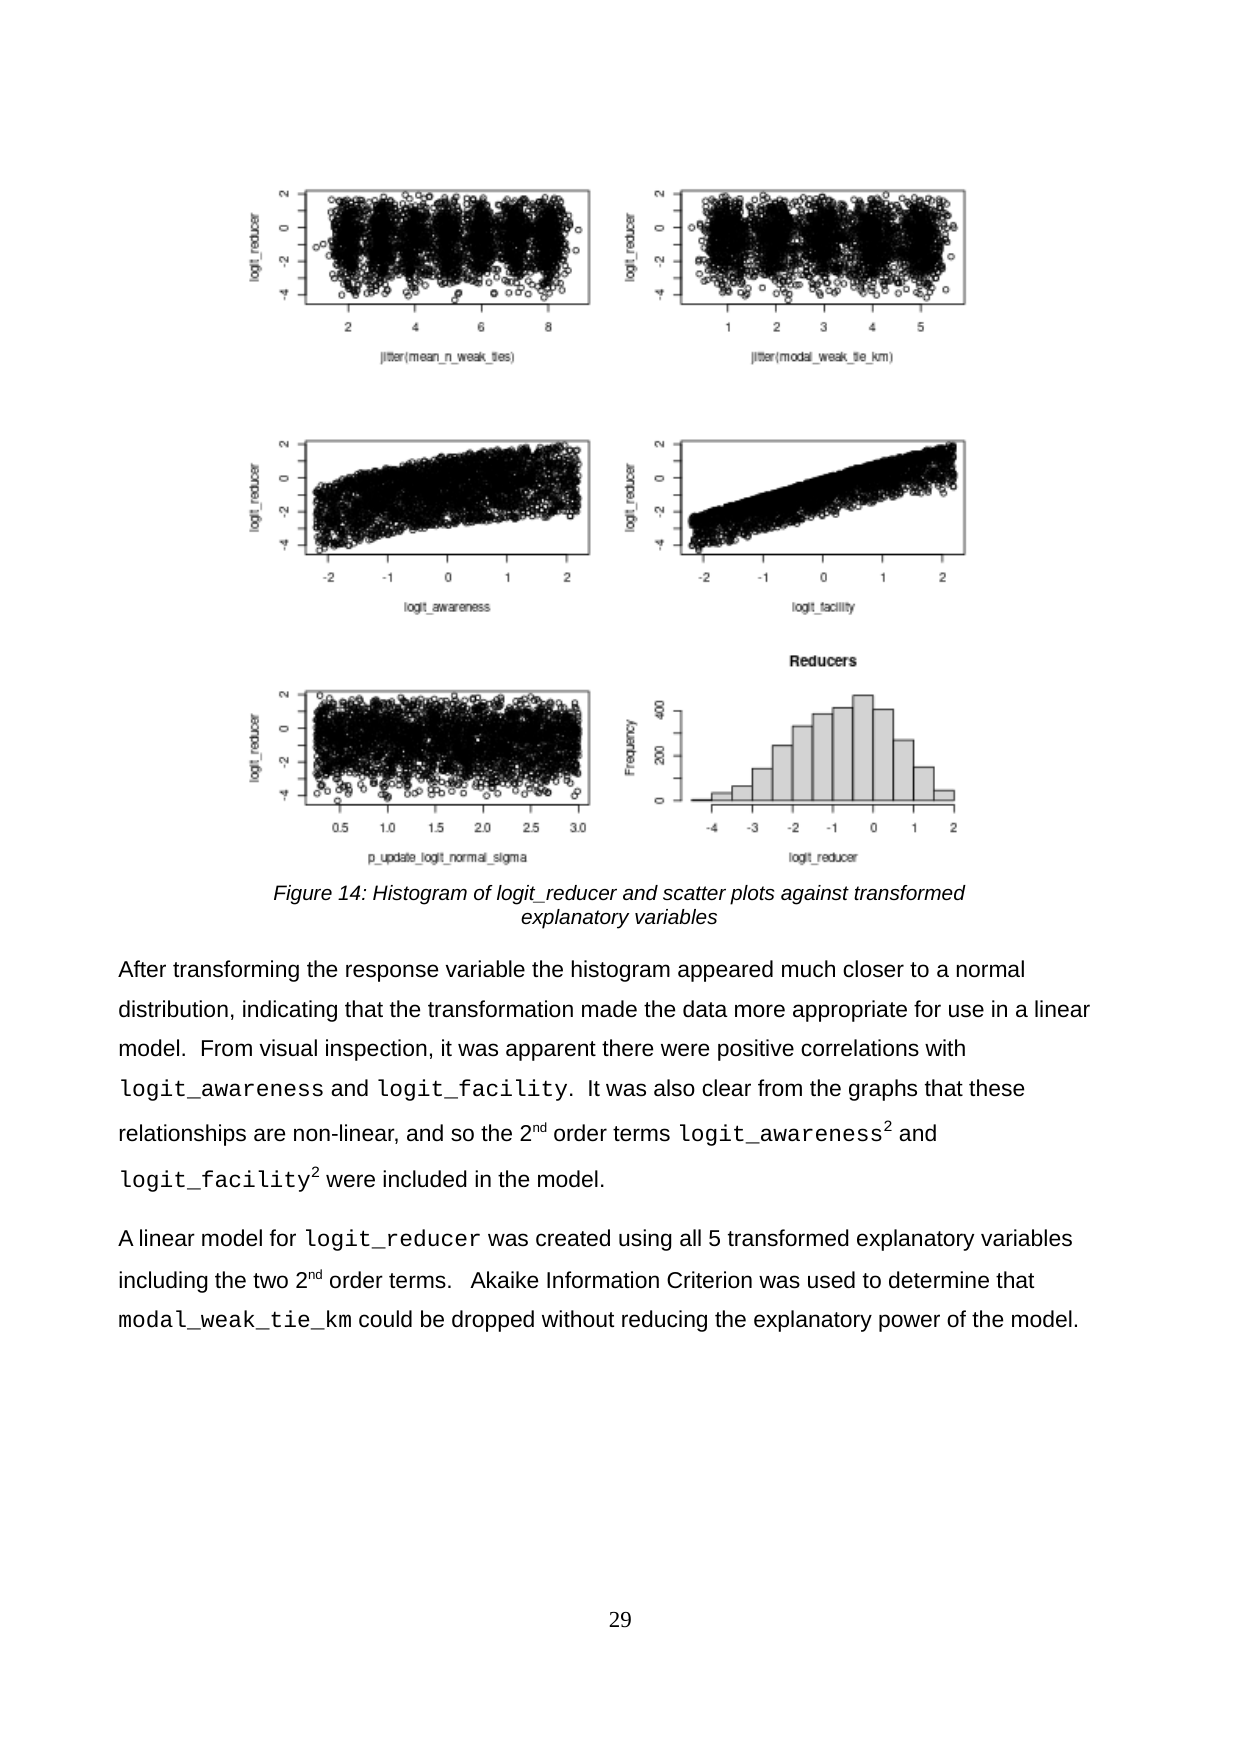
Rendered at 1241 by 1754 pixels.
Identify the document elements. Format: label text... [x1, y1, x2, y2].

text After transforming the response variable the histogram appeared much closer to a normal distribution, indicating that the transformation made the data more appropriate for use in a linear model. From visual inspection, it was apparent there were positive correlations with logit_awareness and logit_facility. It was also clear from the graphs that these relationships are non-linear, and so the 2nd order terms logit_awareness2 and logit_facility2 were included in the model. [118, 956, 1122, 1195]
text A linear model for logit_reducer was created using all 5 transformed explanatory variables including the two 2nd order terms. Akaike Information Criterion was used to determine that modal_weak_tie_km could be dropped without reducing the explanatory power of the model. [118, 1225, 1122, 1335]
picture [245, 130, 995, 881]
text Figure 14: Histogram of logit_reducer and scatter plots against transformed explanatory variables [245, 881, 995, 928]
